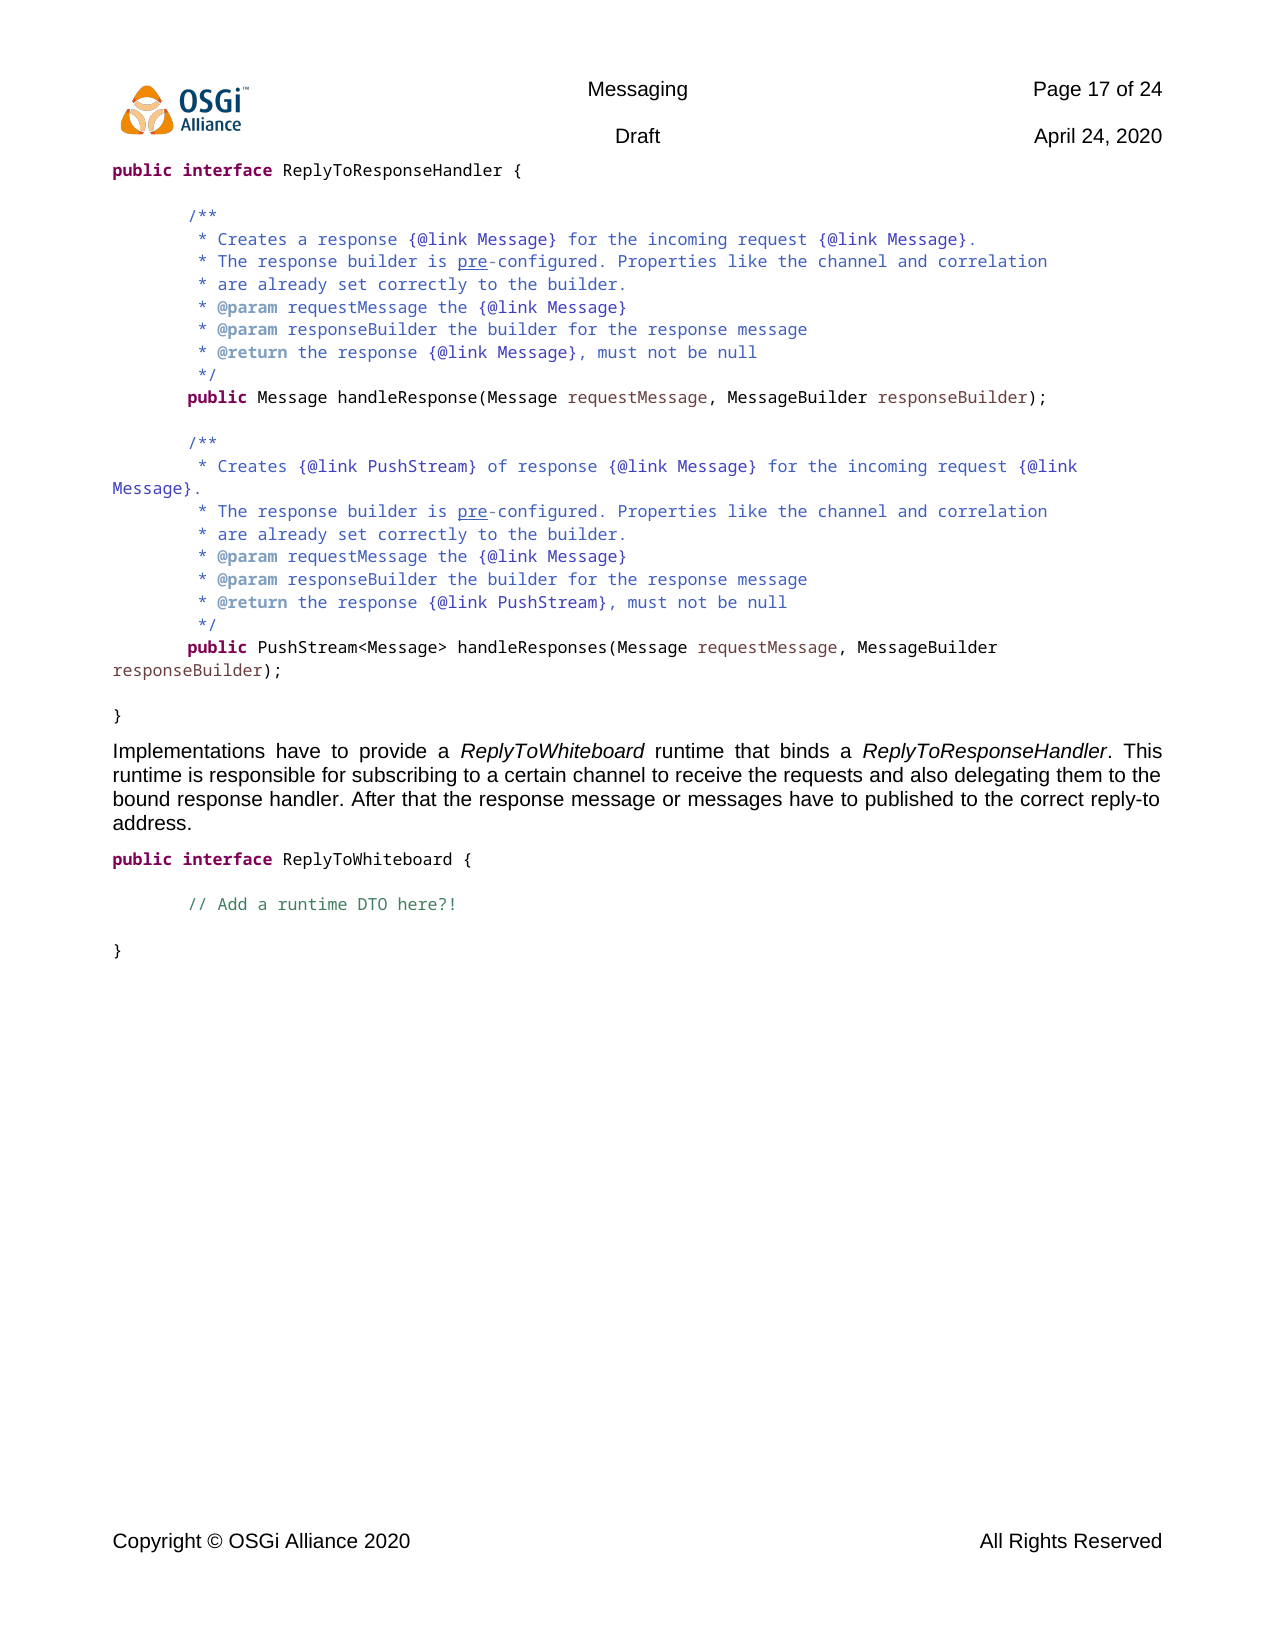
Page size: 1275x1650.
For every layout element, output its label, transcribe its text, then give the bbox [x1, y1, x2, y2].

text /** [112, 431, 1162, 454]
text // Add a runtime DTO here?! [112, 893, 1162, 916]
text * @param responseBuilder the builder for the response message [112, 568, 1162, 590]
text public Message handleResponse(Message requestMessage, MessageBuilder responseBuilder); [112, 386, 1162, 409]
text * @param responseBuilder the builder for the response message [112, 318, 1162, 341]
text * @return the response {@link PushStream}, must not be null [112, 590, 1162, 613]
text * The response builder is pre-configured. Properties like the channel and correlation [112, 250, 1162, 272]
text * @param requestMessage the {@link Message} [112, 545, 1162, 568]
text * Creates a response {@link Message} for the incoming request {@link Message}. [112, 227, 1162, 250]
text public PushStream<Message> handleResponses(Message requestMessage, MessageBuilder responseBuilder); [112, 636, 1162, 681]
text * @return the response {@link Message}, must not be null [112, 341, 1162, 363]
text } [112, 938, 1162, 961]
picture [113, 78, 257, 142]
text public interface ReplyToWhiteboard { [112, 847, 1162, 870]
text } [112, 704, 1162, 727]
text * @param requestMessage the {@link Message} [112, 295, 1162, 318]
text * Creates {@link PushStream} of response {@link Message} for the incoming request {@link Message}. [112, 454, 1162, 499]
text */ [112, 613, 1162, 636]
text */ [112, 363, 1162, 386]
text Implementations have to provide a ReplyToWhiteboard runtime that binds a ReplyToResponseHandler. This runtime is responsible for subscribing to a certain channel to receive the requests and also delegating them to the bound response handler. After that the response message or messages have to published to the correct reply-to address. [112, 739, 1162, 835]
text * The response builder is pre-configured. Properties like the channel and correlation [112, 499, 1162, 522]
text * are already set correctly to the builder. [112, 272, 1162, 295]
text public interface ReplyToResponseHandler { [112, 159, 1162, 182]
text /** [112, 204, 1162, 227]
text * are already set correctly to the builder. [112, 522, 1162, 545]
